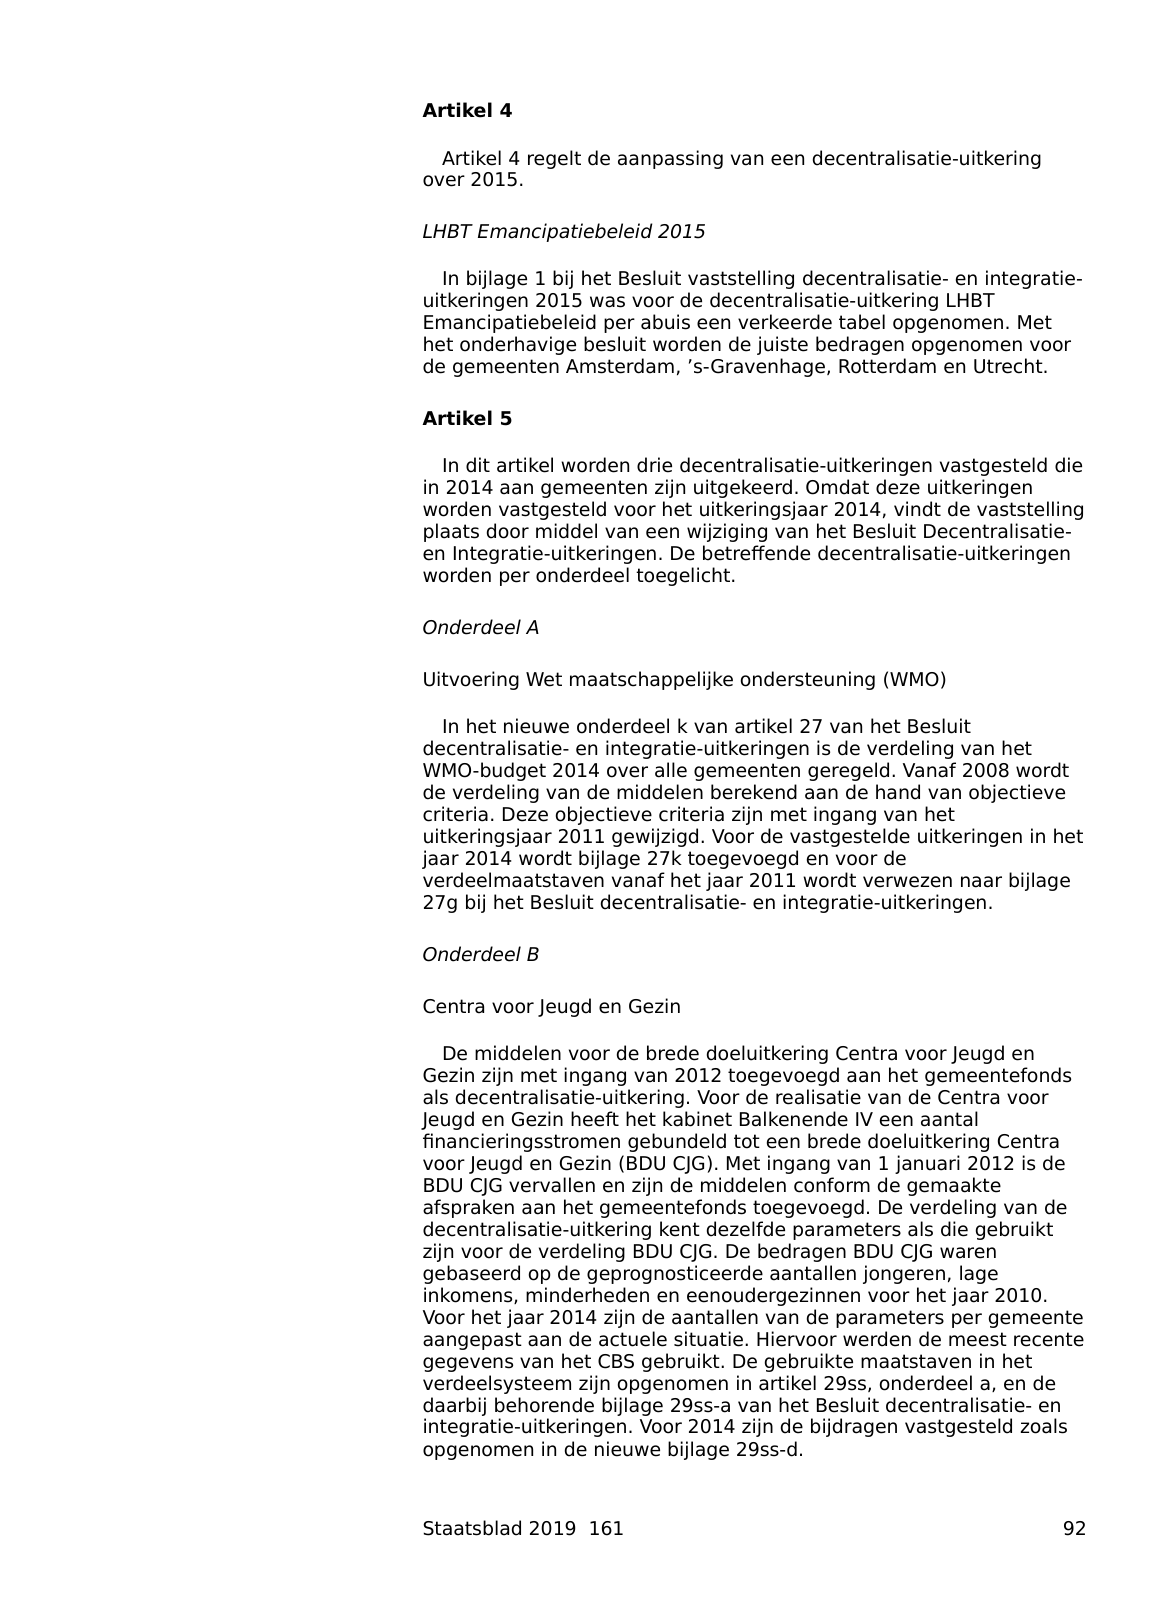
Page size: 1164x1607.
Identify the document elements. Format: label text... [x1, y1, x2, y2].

text In het nieuwe onderdeel k van artikel 27 van het Besluit decentralisatie- en integratie-uitkeringen is de verdeling van het WMO-budget 2014 over alle gemeenten geregeld. Vanaf 2008 wordt de verdeling van de middelen berekend aan de hand van objectieve criteria. Deze objectieve criteria zijn met ingang van het uitkeringsjaar 2011 gewijzigd. Voor de vastgestelde uitkeringen in het jaar 2014 wordt bijlage 27k toegevoegd en voor de verdeelmaatstaven vanaf het jaar 2011 wordt verwezen naar bijlage 27g bij het Besluit decentralisatie- en integratie-uitkeringen. [422, 716, 1087, 914]
subtitle Uitvoering Wet maatschappelijke ondersteuning (WMO) [422, 669, 1087, 691]
text In dit artikel worden drie decentralisatie-uitkeringen vastgesteld die in 2014 aan gemeenten zijn uitgekeerd. Omdat deze uitkeringen worden vastgesteld voor het uitkeringsjaar 2014, vindt de vaststelling plaats door middel van een wijziging van het Besluit Decentralisatie- en Integratie-uitkeringen. De betreffende decentralisatie-uitkeringen worden per onderdeel toegelicht. [422, 455, 1087, 587]
subtitle Centra voor Jeugd en Gezin [422, 996, 1087, 1018]
text In bijlage 1 bij het Besluit vaststelling decentralisatie- en integratie-uitkeringen 2015 was voor de decentralisatie-uitkering LHBT Emancipatiebeleid per abuis een verkeerde tabel opgenomen. Met het onderhavige besluit worden de juiste bedragen opgenomen voor de gemeenten Amsterdam, ’s-Gravenhage, Rotterdam en Utrecht. [422, 268, 1087, 378]
subtitle Artikel 4 [422, 100, 1087, 122]
text De middelen voor de brede doeluitkering Centra voor Jeugd en Gezin zijn met ingang van 2012 toegevoegd aan het gemeentefonds als decentralisatie-uitkering. Voor de realisatie van de Centra voor Jeugd en Gezin heeft het kabinet Balkenende IV een aantal financieringsstromen gebundeld tot een brede doeluitkering Centra voor Jeugd en Gezin (BDU CJG). Met ingang van 1 januari 2012 is de BDU CJG vervallen en zijn de middelen conform de gemaakte afspraken aan het gemeentefonds toegevoegd. De verdeling van de decentralisatie-uitkering kent dezelfde parameters als die gebruikt zijn voor de verdeling BDU CJG. De bedragen BDU CJG waren gebaseerd op de geprognosticeerde aantallen jongeren, lage inkomens, minderheden en eenoudergezinnen voor het jaar 2010. Voor het jaar 2014 zijn de aantallen van de parameters per gemeente aangepast aan de actuele situatie. Hiervoor werden de meest recente gegevens van het CBS gebruikt. De gebruikte maatstaven in het verdeelsysteem zijn opgenomen in artikel 29ss, onderdeel a, en de daarbij behorende bijlage 29ss-a van het Besluit decentralisatie- en integratie-uitkeringen. Voor 2014 zijn de bijdragen vastgesteld zoals opgenomen in de nieuwe bijlage 29ss-d. [422, 1043, 1087, 1460]
subtitle Onderdeel B [422, 944, 1087, 966]
text Artikel 4 regelt de aanpassing van een decentralisatie-uitkering over 2015. [422, 147, 1087, 191]
subtitle LHBT Emancipatiebeleid 2015 [422, 221, 1087, 243]
subtitle Artikel 5 [422, 408, 1087, 430]
subtitle Onderdeel A [422, 617, 1087, 639]
